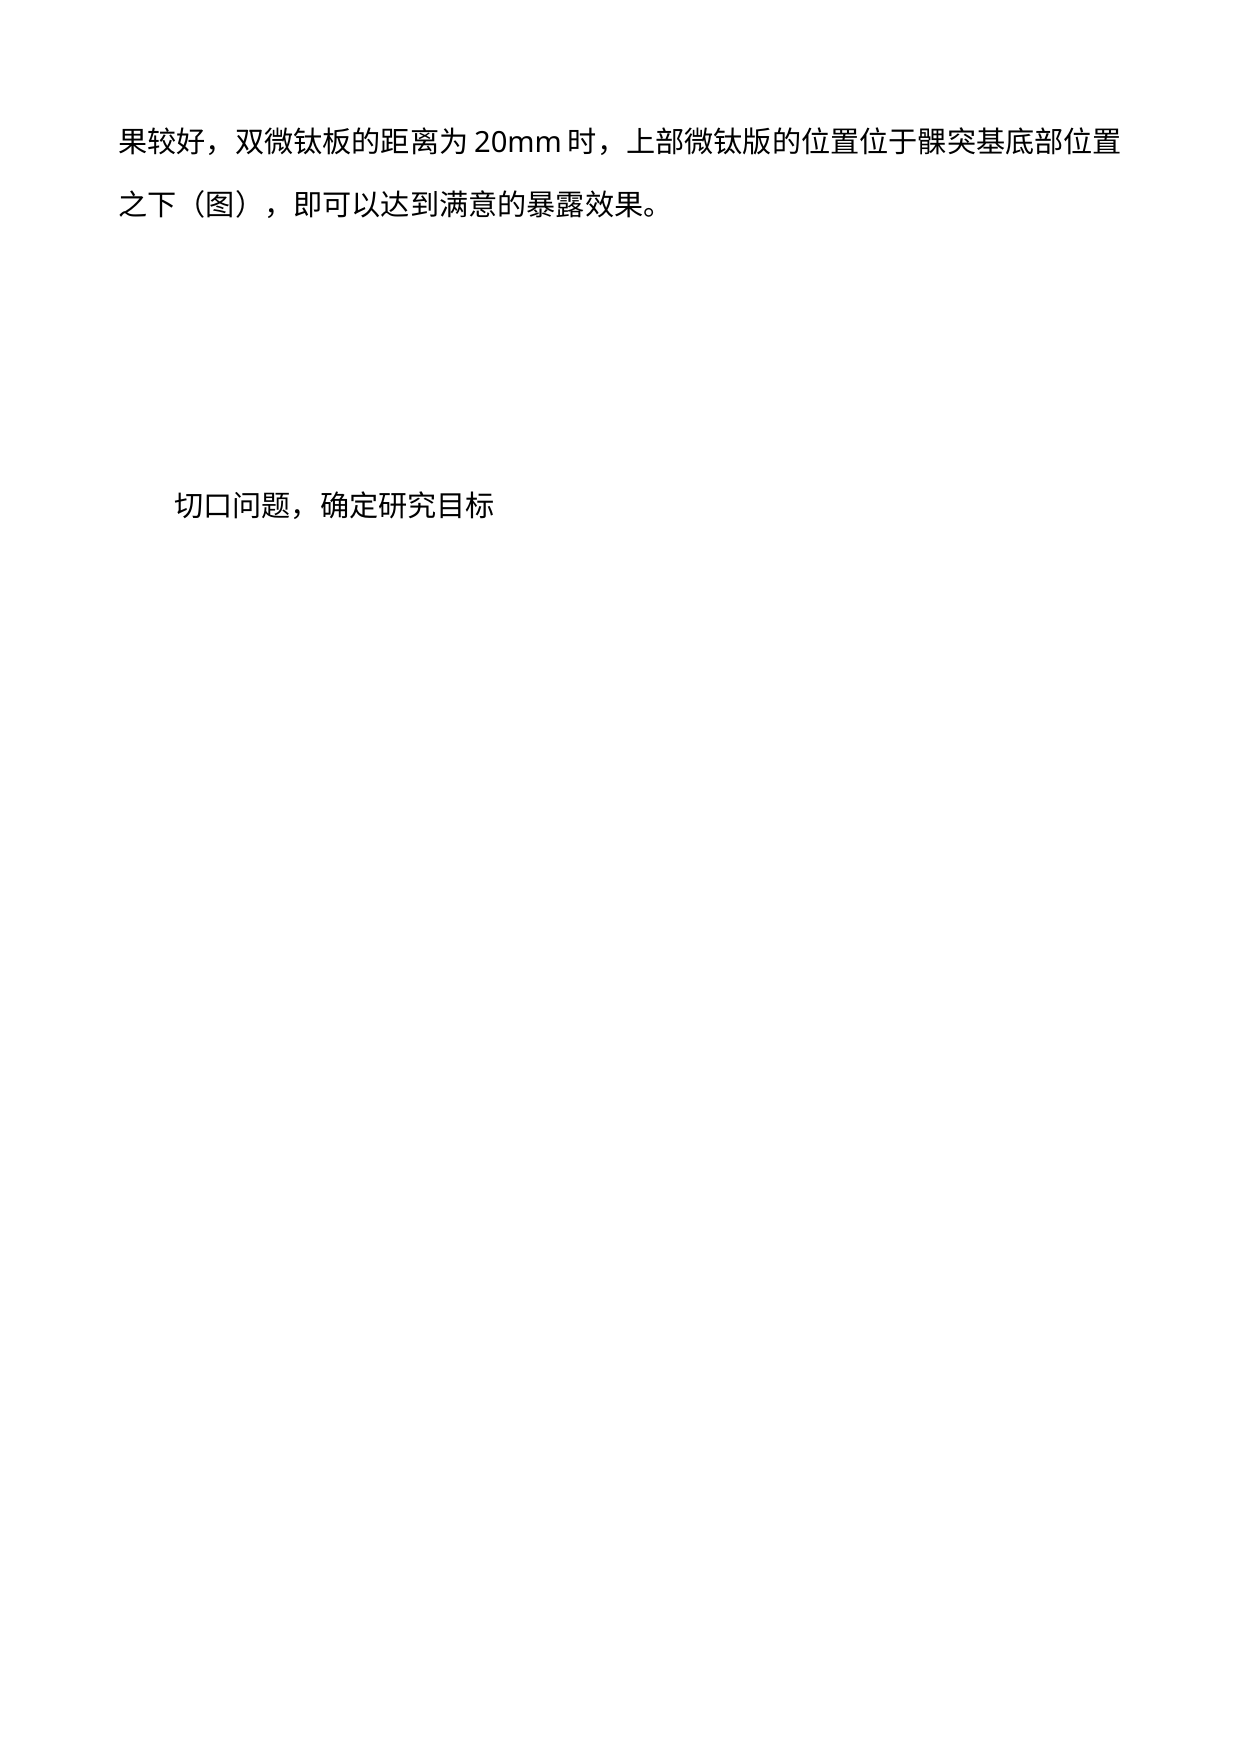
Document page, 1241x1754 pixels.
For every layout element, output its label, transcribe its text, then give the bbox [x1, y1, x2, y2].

text 切口问题，确定研究目标 [118, 483, 1122, 525]
text 果较好，双微钛板的距离为20mm时，上部微钛版的位置位于髁突基底部位置之下（图），即可以达到满意的暴露效果。 [118, 118, 1122, 224]
